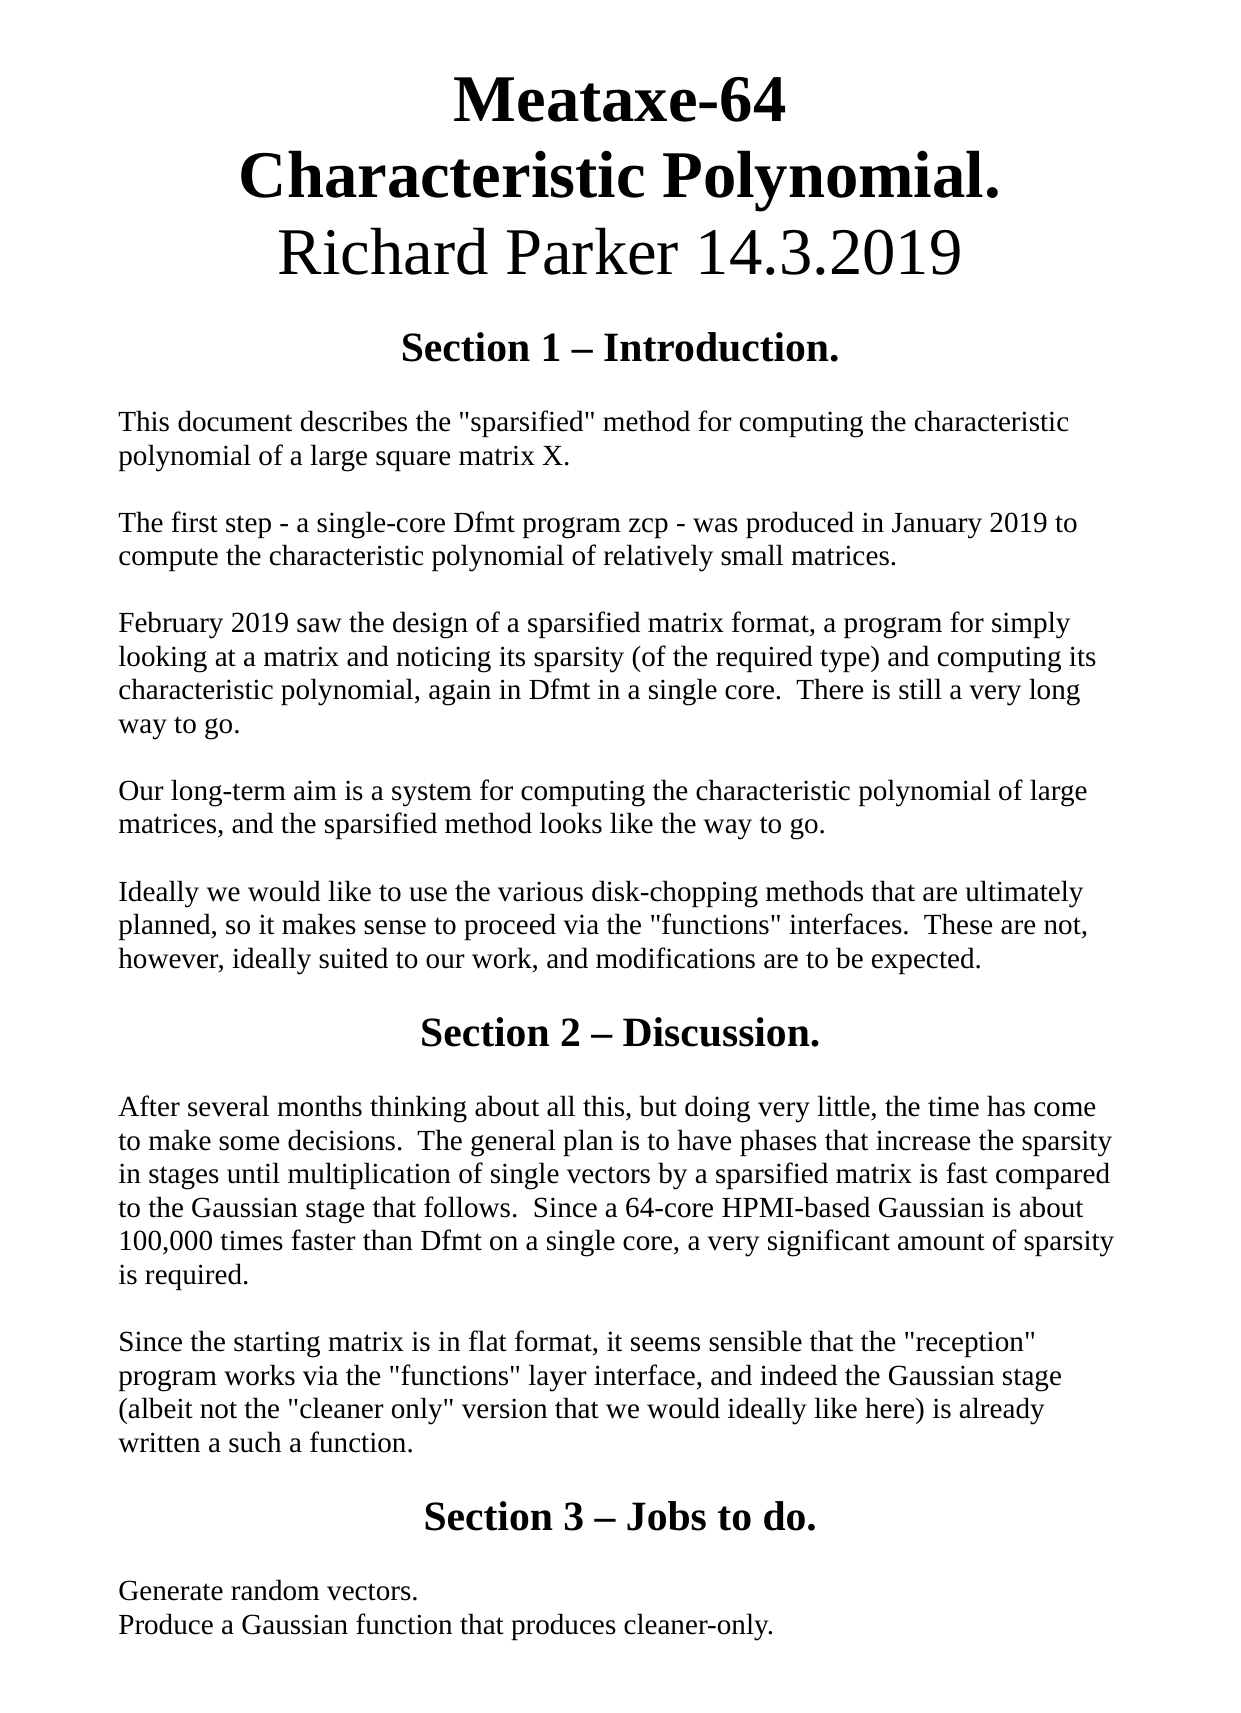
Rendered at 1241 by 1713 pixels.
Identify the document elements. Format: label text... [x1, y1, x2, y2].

text Generate random vectors. [118, 1573, 1122, 1607]
text Section 1 – Introduction. [118, 323, 1122, 371]
text Our long-term aim is a system for computing the characteristic polynomial of large matrices, and the sparsified method looks like the way to go. [118, 773, 1122, 840]
text Richard Parker 14.3.2019 [118, 212, 1122, 289]
text Produce a Gaussian function that produces cleaner-only. [118, 1607, 1122, 1640]
text Meataxe-64 [118, 59, 1122, 136]
text After several months thinking about all this, but doing very little, the time has come to make some decisions. The general plan is to have phases that increase the sparsity in stages until multiplication of single vectors by a sparsified matrix is fast compared to the Gaussian stage that follows. Since a 64-core HPMI-based Gaussian is about 100,000 times faster than Dfmt on a single core, a very significant amount of sparsity is required. [118, 1089, 1122, 1291]
text Section 3 – Jobs to do. [118, 1492, 1122, 1540]
text Section 2 – Discussion. [118, 1008, 1122, 1056]
text Since the starting matrix is in flat format, it seems sensible that the "reception" program works via the "functions" layer interface, and indeed the Gaussian stage (albeit not the "cleaner only" version that we would ideally like here) is already written a such a function. [118, 1324, 1122, 1458]
text Characteristic Polynomial. [118, 136, 1122, 212]
text This document describes the "sparsified" method for computing the characteristic polynomial of a large square matrix X. [118, 404, 1122, 471]
text February 2019 saw the design of a sparsified matrix format, a program for simply looking at a matrix and noticing its sparsity (of the required type) and computing its characteristic polynomial, again in Dfmt in a single core. There is still a very long way to go. [118, 605, 1122, 739]
text The first step - a single-core Dfmt program zcp - was produced in January 2019 to compute the characteristic polynomial of relatively small matrices. [118, 505, 1122, 572]
text Ideally we would like to use the various disk-chopping methods that are ultimately planned, so it makes sense to proceed via the "functions" interfaces. These are not, however, ideally suited to our work, and modifications are to be expected. [118, 874, 1122, 974]
